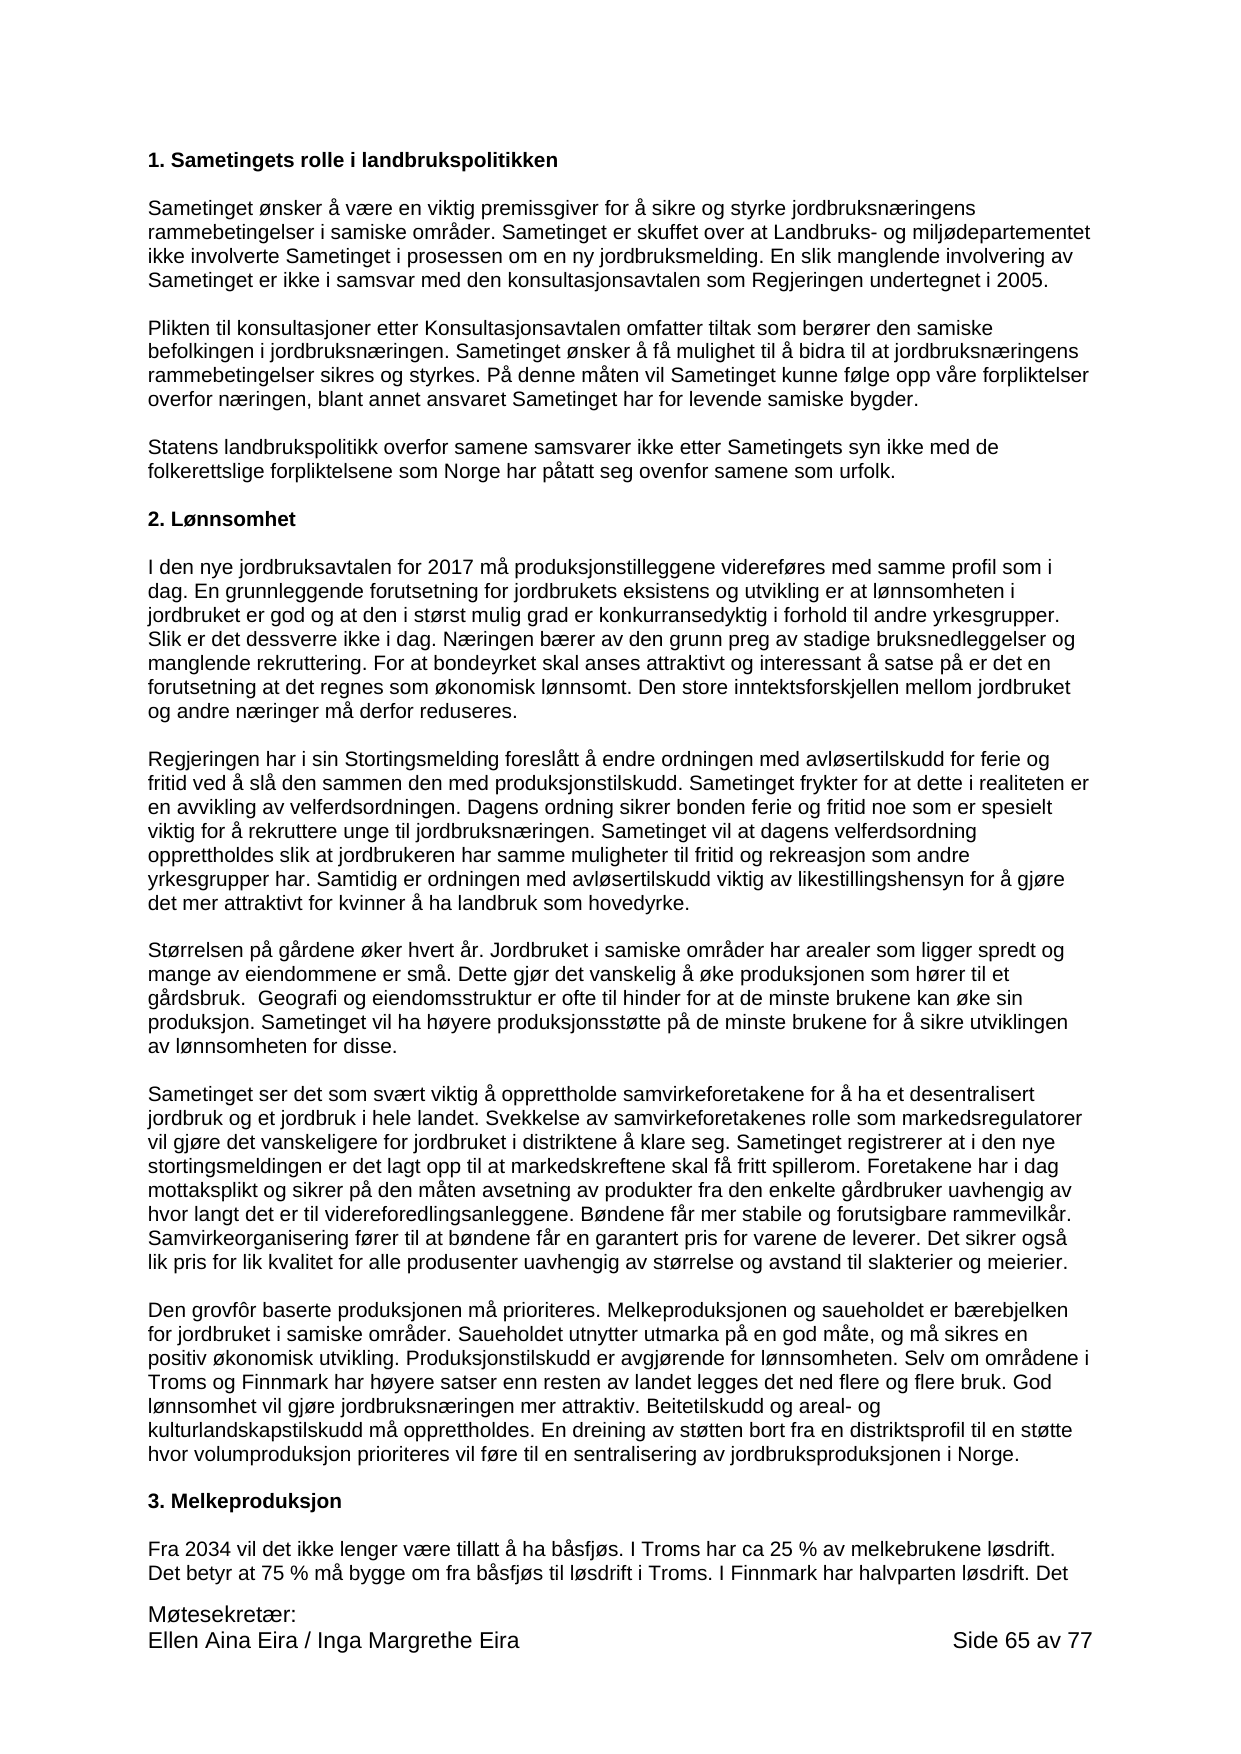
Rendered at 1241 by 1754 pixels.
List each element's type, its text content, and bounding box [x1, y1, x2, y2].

table_header 1. Sametingets rolle i landbrukspolitikken Sametinget ønsker å være en viktig premissgiver for å sikre og styrke jordbruksnæringens rammebetingelser i samiske områder. Sametinget er skuffet over at Landbruks- og miljødepartementet ikke involverte Sametinget i prosessen om en ny jordbruksmelding. En slik manglende involvering av Sametinget er ikke i samsvar med den konsultasjonsavtalen som Regjeringen undertegnet i 2005. Plikten til konsultasjoner etter Konsultasjonsavtalen omfatter tiltak som berører den samiske befolkingen i jordbruksnæringen. Sametinget ønsker å få mulighet til å bidra til at jordbruksnæringens rammebetingelser sikres og styrkes. På denne måten vil Sametinget kunne følge opp våre forpliktelser overfor næringen, blant annet ansvaret Sametinget har for levende samiske bygder. Statens landbrukspolitikk overfor samene samsvarer ikke etter Sametingets syn ikke med de folkerettslige forpliktelsene som Norge har påtatt seg ovenfor samene som urfolk. 2. Lønnsomhet I den nye jordbruksavtalen for 2017 må produksjonstilleggene videreføres med samme profil som i dag. En grunnleggende forutsetning for jordbrukets eksistens og utvikling er at lønnsomheten i jordbruket er god og at den i størst mulig grad er konkurransedyktig i forhold til andre yrkesgrupper. Slik er det dessverre ikke i dag. Næringen bærer av den grunn preg av stadige bruksnedleggelser og manglende rekruttering. For at bondeyrket skal anses attraktivt og interessant å satse på er det en forutsetning at det regnes som økonomisk lønnsomt. Den store inntektsforskjellen mellom jordbruket og andre næringer må derfor reduseres. Regjeringen har i sin Stortingsmelding foreslått å endre ordningen med avløsertilskudd for ferie og fritid ved å slå den sammen den med produksjonstilskudd. Sametinget frykter for at dette i realiteten er en avvikling av velferdsordningen. Dagens ordning sikrer bonden ferie og fritid noe som er spesielt viktig for å rekruttere unge til jordbruksnæringen. Sametinget vil at dagens velferdsordning opprettholdes slik at jordbrukeren har samme muligheter til fritid og rekreasjon som andre yrkesgrupper har. Samtidig er ordningen med avløsertilskudd viktig av likestillingshensyn for å gjøre det mer attraktivt for kvinner å ha landbruk som hovedyrke. Størrelsen på gårdene øker hvert år. Jordbruket i samiske områder har arealer som ligger spredt og mange av eiendommene er små. Dette gjør det vanskelig å øke produksjonen som hører til et gårdsbruk. Geografi og eiendomsstruktur er ofte til hinder for at de minste brukene kan øke sin produksjon. Sametinget vil ha høyere produksjonsstøtte på de minste brukene for å sikre utviklingen av lønnsomheten for disse. Sametinget ser det som svært viktig å opprettholde samvirkeforetakene for å ha et desentralisert jordbruk og et jordbruk i hele landet. Svekkelse av samvirkeforetakenes rolle som markedsregulatorer vil gjøre det vanskeligere for jordbruket i distriktene å klare seg. Sametinget registrerer at i den nye stortingsmeldingen er det lagt opp til at markedskreftene skal få fritt spillerom. Foretakene har i dag mottaksplikt og sikrer på den måten avsetning av produkter fra den enkelte gårdbruker uavhengig av hvor langt det er til videreforedlingsanleggene. Bøndene får mer stabile og forutsigbare rammevilkår. Samvirkeorganisering fører til at bøndene får en garantert pris for varene de leverer. Det sikrer også lik pris for lik kvalitet for alle produsenter uavhengig av størrelse og avstand til slakterier og meierier. Den grovfôr baserte produksjonen må prioriteres. Melkeproduksjonen og saueholdet er bærebjelken for jordbruket i samiske områder. Saueholdet utnytter utmarka på en god måte, og må sikres en positiv økonomisk utvikling. Produksjonstilskudd er avgjørende for lønnsomheten. Selv om områdene i Troms og Finnmark har høyere satser enn resten av landet legges det ned flere og flere bruk. God lønnsomhet vil gjøre jordbruksnæringen mer attraktiv. Beitetilskudd og areal- og kulturlandskapstilskudd må opprettholdes. En dreining av støtten bort fra en distriktsprofil til en støtte hvor volumproduksjon prioriteres vil føre til en sentralisering av jordbruksproduksjonen i Norge. 3. Melkeproduksjon Fra 2034 vil det ikke lenger være tillatt å ha båsfjøs. I Troms har ca 25 % av melkebrukene løsdrift. Det betyr at 75 % må bygge om fra båsfjøs til løsdrift i Troms. I Finnmark har halvparten løsdrift. Det [136, 148, 1104, 1585]
